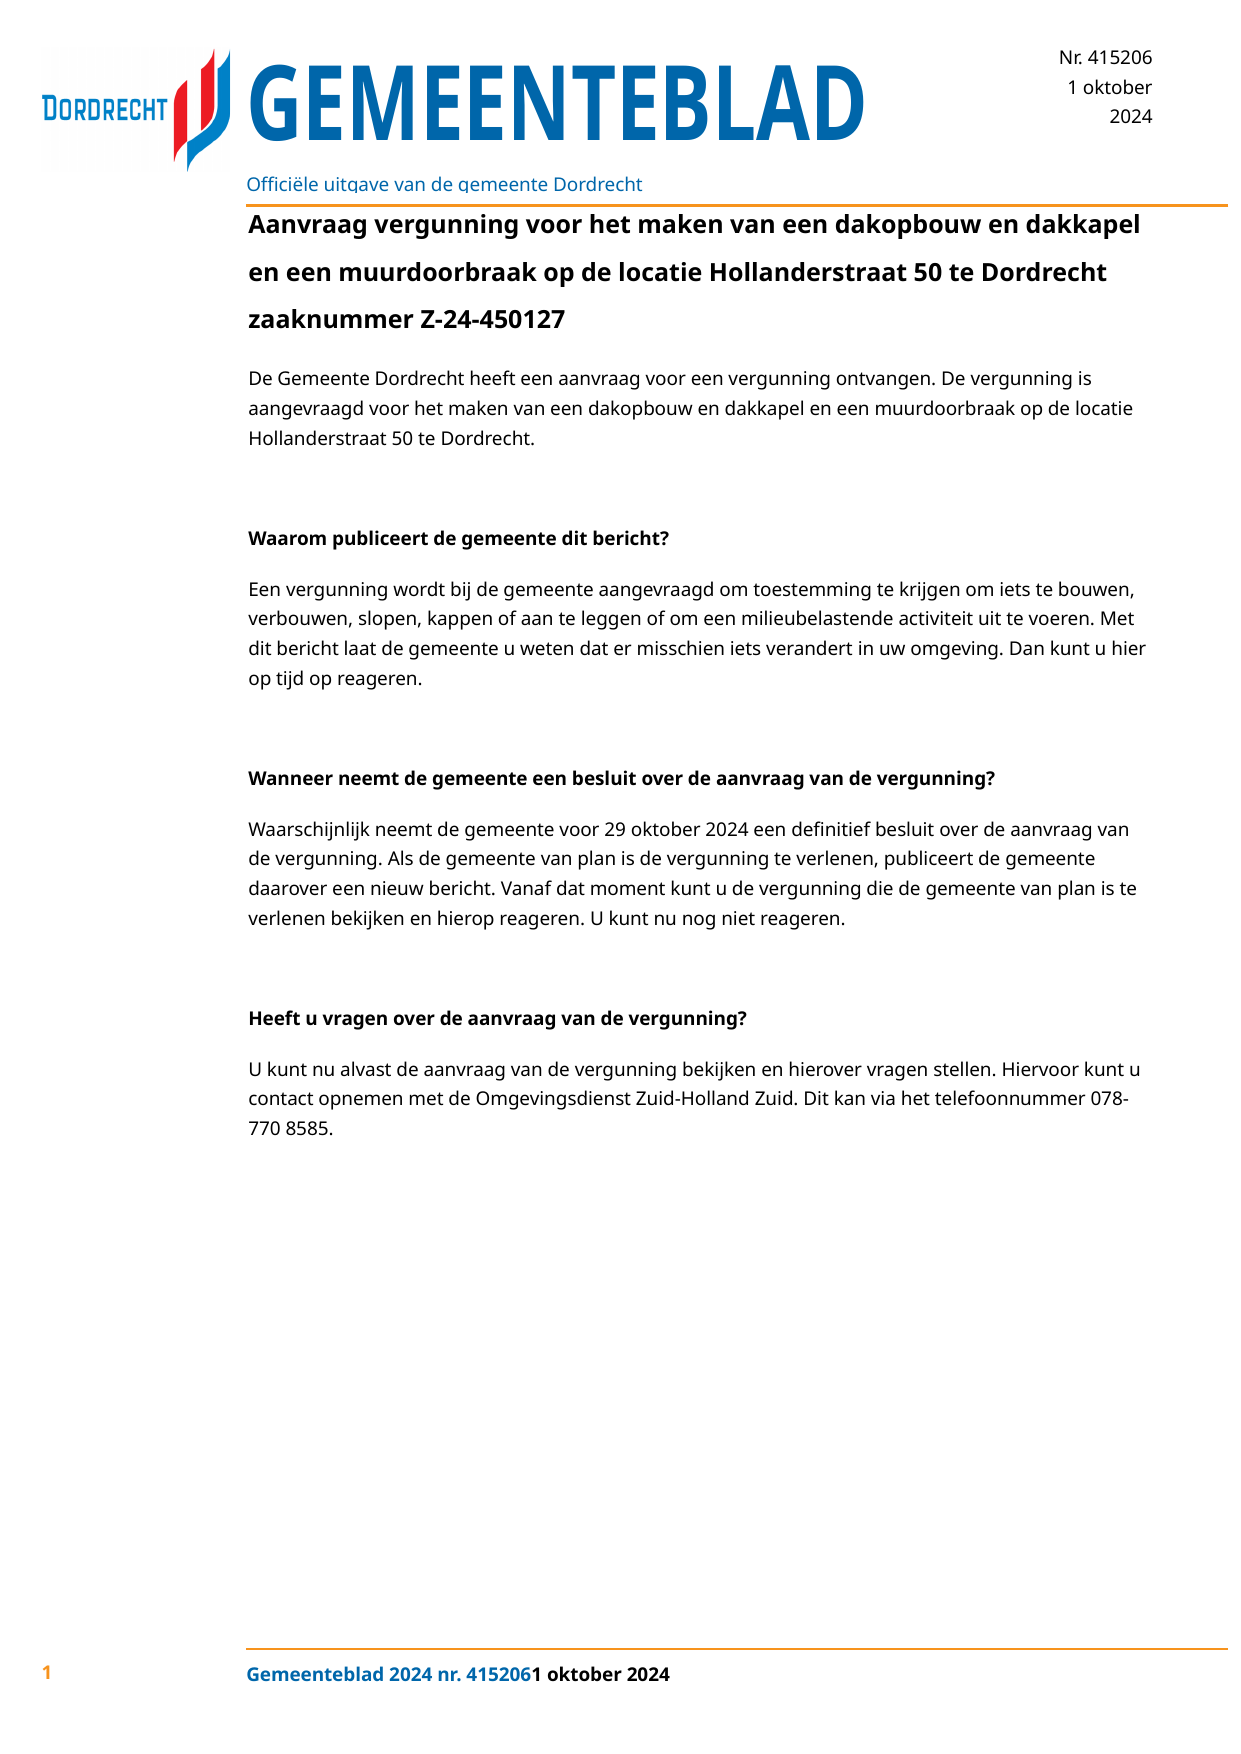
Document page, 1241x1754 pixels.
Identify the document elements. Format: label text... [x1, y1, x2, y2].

text Waarschijnlijk neemt de gemeente voor 29 oktober 2024 een definitief besluit over de aanvraag van de vergunning. Als de gemeente van plan is de vergunning te verlenen, publiceert de gemeente daarover een nieuw bericht. Vanaf dat moment kunt u de vergunning die de gemeente van plan is te verlenen bekijken en hierop reageren. U kunt nu nog niet reageren. [248, 816, 1152, 930]
text Waarom publiceert de gemeente dit bericht? [248, 526, 1152, 551]
picture [41, 47, 231, 172]
text Heeft u vragen over de aanvraag van de vergunning? [248, 1006, 1152, 1031]
text Een vergunning wordt bij de gemeente aangevraagd om toestemming te krijgen om iets te bouwen, verbouwen, slopen, kappen of aan te leggen of om een milieubelastende activiteit uit te voeren. Met dit bericht laat de gemeente u weten dat er misschien iets verandert in uw omgeving. Dan kunt u hier op tijd op reageren. [248, 576, 1152, 690]
text U kunt nu alvast de aanvraag van de vergunning bekijken en hierover vragen stellen. Hiervoor kunt u contact opnemen met de Omgevingsdienst Zuid-Holland Zuid. Dit kan via het telefoonnummer 078-770 8585. [248, 1056, 1152, 1141]
text Aanvraag vergunning voor het maken van een dakopbouw en dakkapel en een muurdoorbraak op de locatie Hollanderstraat 50 te Dordrecht zaaknummer Z-24-450127 [248, 207, 1152, 336]
text Wanneer neemt de gemeente een besluit over de aanvraag van de vergunning? [248, 766, 1152, 791]
text De Gemeente Dordrecht heeft een aanvraag voor een vergunning ontvangen. De vergunning is aangevraagd voor het maken van een dakopbouw en dakkapel en een muurdoorbraak op de locatie Hollanderstraat 50 te Dordrecht. [248, 366, 1152, 450]
